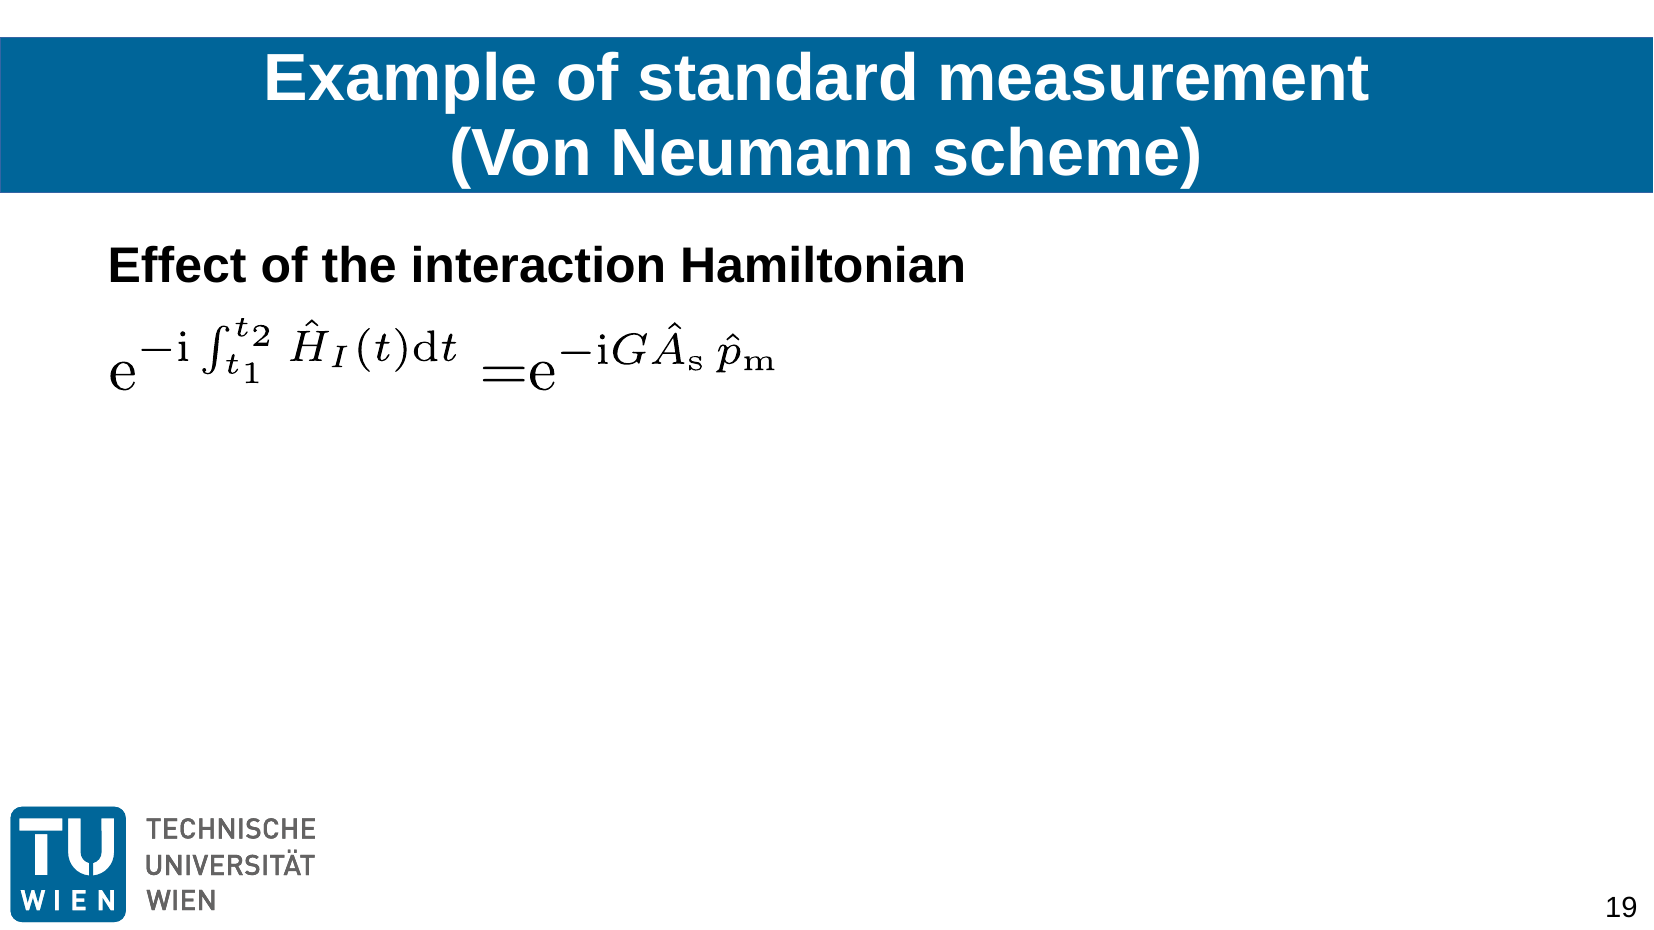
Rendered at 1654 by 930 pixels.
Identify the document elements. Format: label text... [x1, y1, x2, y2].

list Effect of the interaction Hamiltonian [107, 236, 1186, 311]
picture [98, 318, 1302, 405]
title Example of standard measurement (Von Neumann scheme) [0, 37, 1653, 193]
